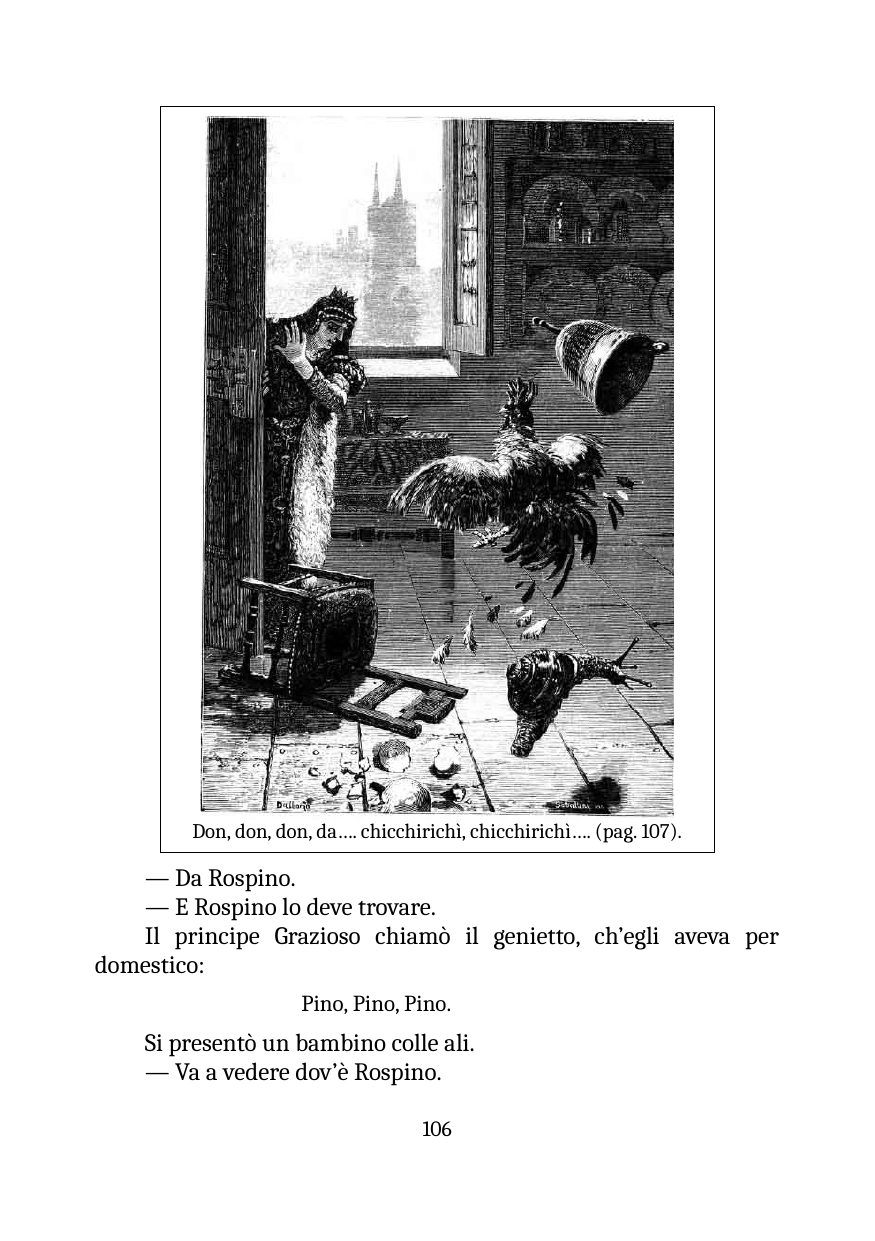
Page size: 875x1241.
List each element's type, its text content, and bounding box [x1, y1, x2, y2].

text Il principe Grazioso chiamò il genietto, ch’egli aveva per domestico: [94, 922, 779, 979]
picture [200, 115, 674, 820]
text Pino, Pino, Pino. [301, 991, 779, 1017]
text Si presentò un bambino colle ali. [94, 1029, 779, 1058]
text — Da Rospino. [94, 94, 779, 893]
text — E Rospino lo deve trovare. [94, 893, 779, 922]
text — Va a vedere dov’è Rospino. [94, 1058, 779, 1087]
text Don, don, don, da…. chicchirichì, chicchirichì…. (pag. 107). [169, 115, 705, 843]
